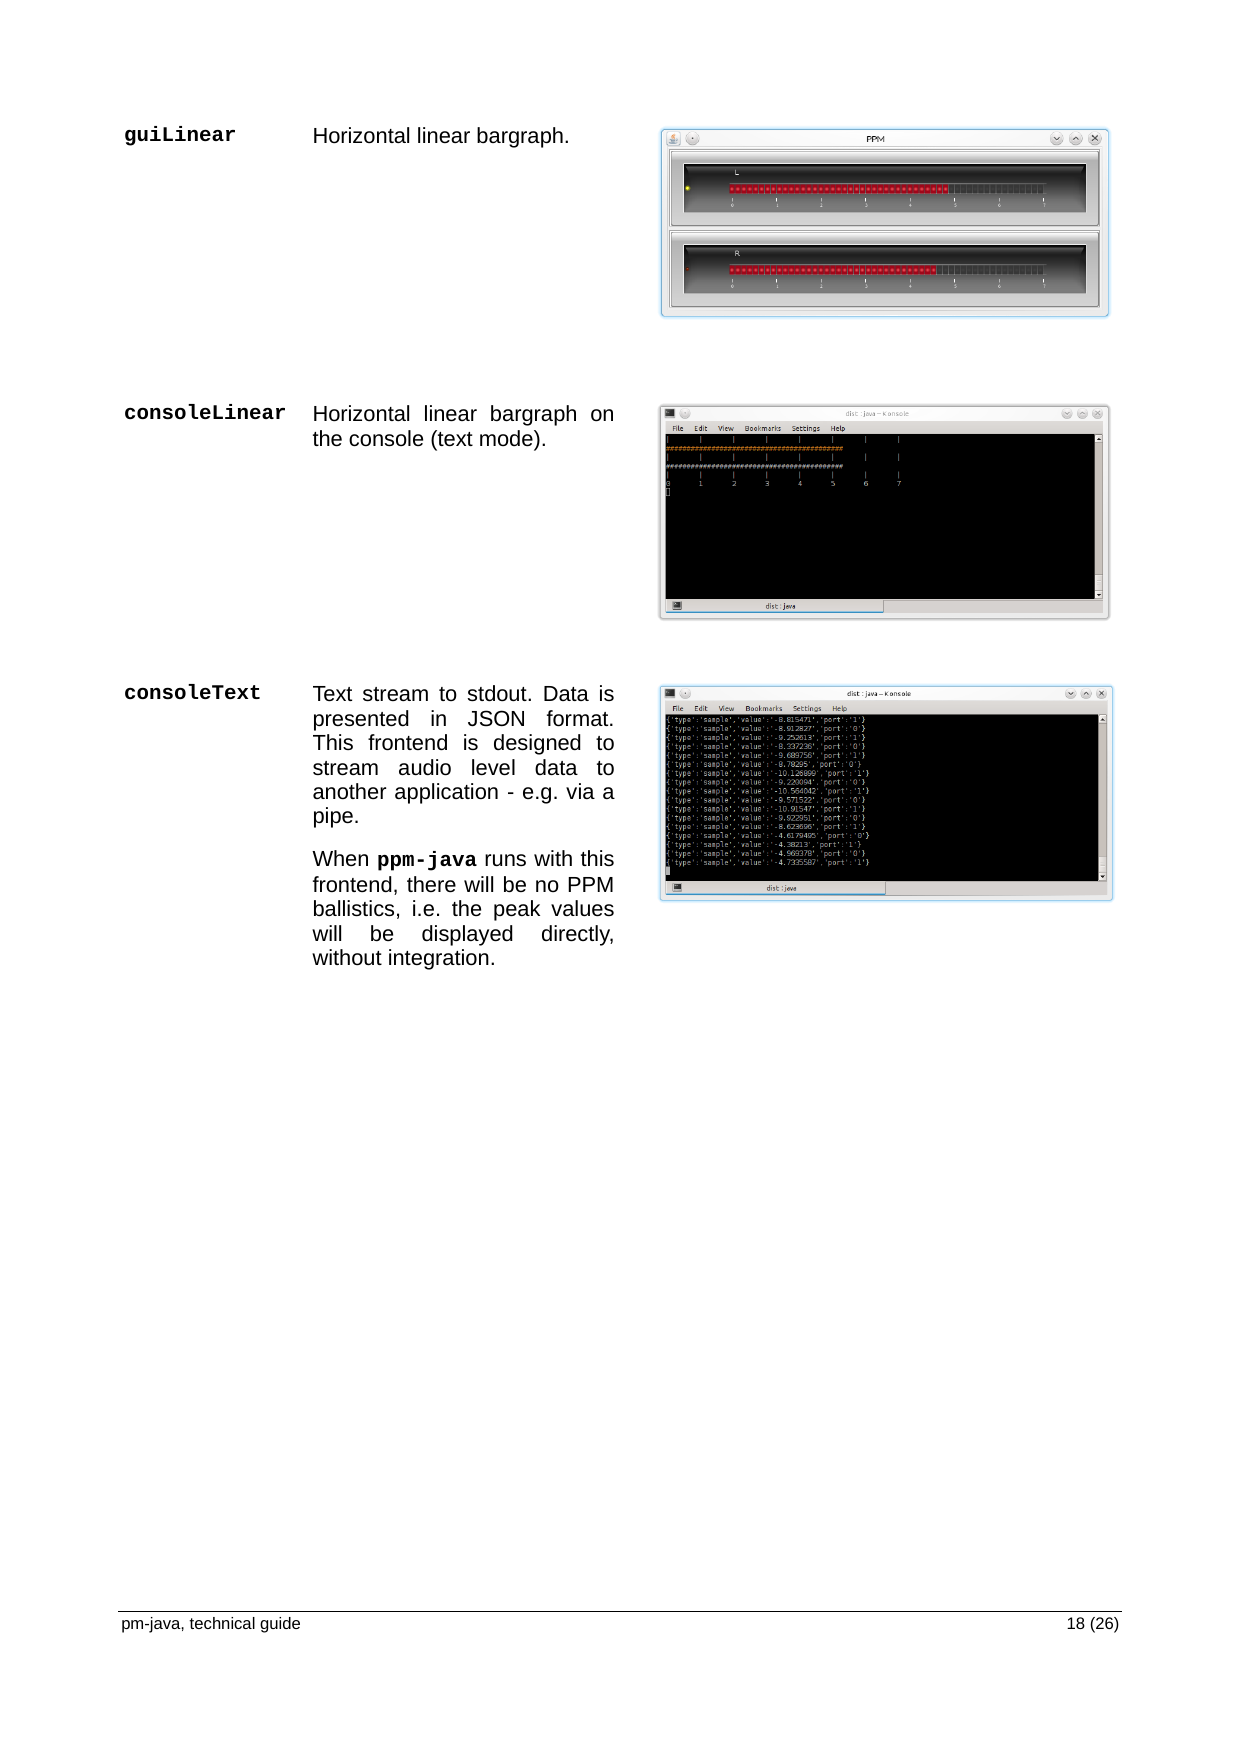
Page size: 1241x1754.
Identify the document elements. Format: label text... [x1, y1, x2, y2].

table_cell [621, 396, 1122, 676]
table_cell consoleLinear [118, 396, 307, 676]
table_cell [621, 676, 1122, 994]
picture [655, 123, 1114, 322]
picture [655, 402, 1113, 623]
table_cell Horizontal linear bargraph. [307, 118, 621, 396]
table_cell Text stream to stdout. Data is presented in JSON format. This frontend is designed to stream audio level data to another application - e.g. via a pipe. When ppm-java runs with this frontend, there will be no PPM ballistics, i.e. the peak values will be displayed directly, without integration. [307, 676, 621, 994]
table_cell guiLinear [118, 118, 307, 396]
picture [655, 681, 1117, 905]
table_cell Horizontal linear bargraph on the console (text mode). [307, 396, 621, 676]
table_cell [621, 118, 1122, 396]
table_cell consoleText [118, 676, 307, 994]
